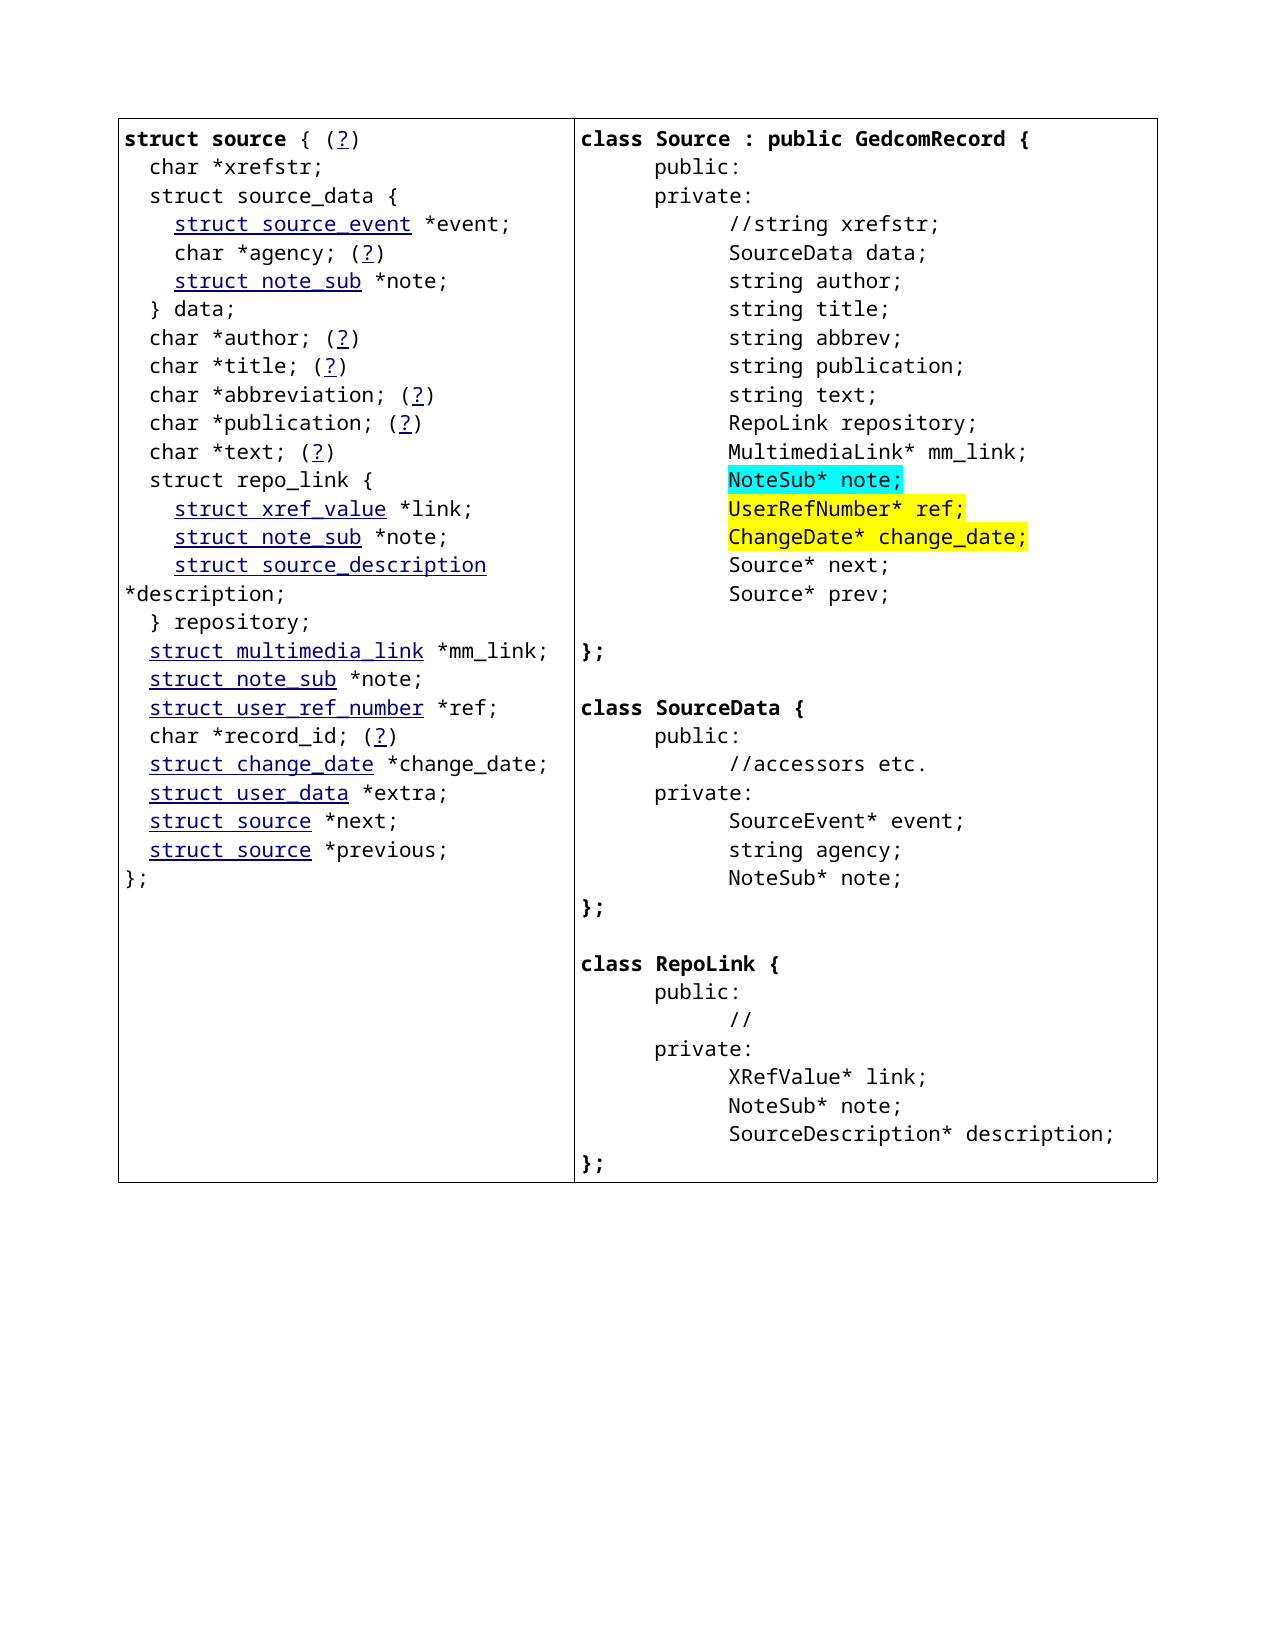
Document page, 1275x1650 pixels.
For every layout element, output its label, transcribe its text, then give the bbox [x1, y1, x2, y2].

table_header class Source : public GedcomRecord { public: private: //string xrefstr; SourceData data; string author; string title; string abbrev; string publication; string text; RepoLink repository; MultimediaLink* mm_link; NoteSub* note; UserRefNumber* ref; ChangeDate* change_date; Source* next; Source* prev; }; class SourceData { public: //accessors etc. private: SourceEvent* event; string agency; NoteSub* note; }; class RepoLink { public: // private: XRefValue* link; NoteSub* note; SourceDescription* description; }; [575, 119, 1157, 1182]
table_header struct source { (?) char *xrefstr; struct source_data { struct source_event *event; char *agency; (?) struct note_sub *note; } data; char *author; (?) char *title; (?) char *abbreviation; (?) char *publication; (?) char *text; (?) struct repo_link { struct xref_value *link; struct note_sub *note; struct source_description *description; } repository; struct multimedia_link *mm_link; struct note_sub *note; struct user_ref_number *ref; char *record_id; (?) struct change_date *change_date; struct user_data *extra; struct source *next; struct source *previous; }; [119, 119, 574, 1182]
